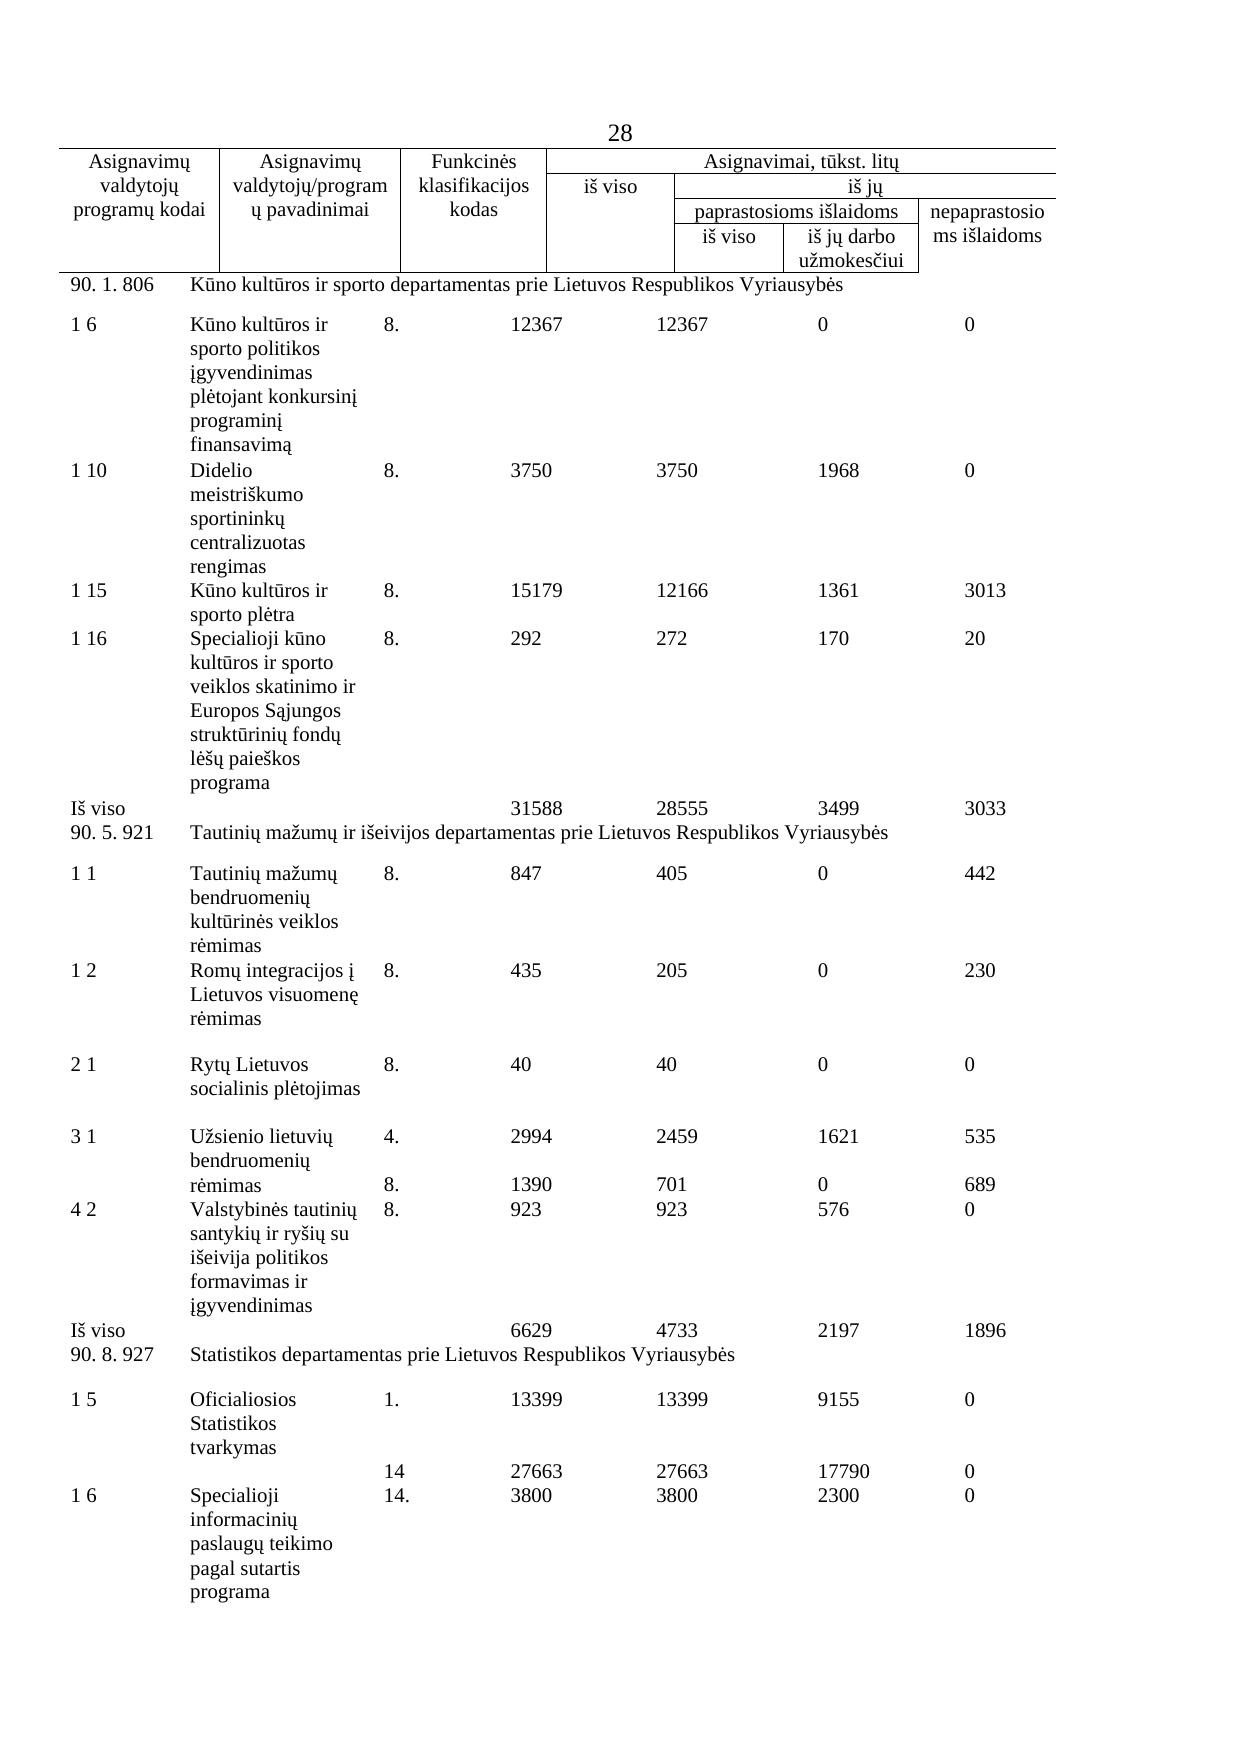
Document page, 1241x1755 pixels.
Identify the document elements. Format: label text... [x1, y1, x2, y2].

table_cell 0 [953, 312, 1056, 457]
table_cell Užsienio lietuvių bendruomenių rėmimas [179, 1124, 372, 1197]
table_cell 90. 1. 806 [59, 273, 179, 312]
table_cell 8. [373, 312, 499, 457]
table_cell [1056, 1483, 1063, 1606]
table_cell 17790 [806, 1459, 953, 1483]
table_cell 3 1 [59, 1124, 179, 1197]
table_cell 0 [806, 1052, 953, 1124]
table_cell 1 6 [59, 312, 179, 457]
table_cell 0 [953, 1197, 1056, 1318]
table_cell 701 [645, 1172, 806, 1197]
table_cell 3800 [499, 1483, 645, 1606]
table_cell 405 [645, 861, 806, 958]
table_cell [1056, 1459, 1063, 1483]
table_cell [1056, 1387, 1063, 1459]
table_cell 0 [806, 312, 953, 457]
table_cell 230 [953, 958, 1056, 1052]
table_cell [1056, 1124, 1063, 1172]
table_cell 0 [953, 1459, 1056, 1483]
table_cell 923 [645, 1197, 806, 1318]
table_cell Specialioji kūno kultūros ir sporto veiklos skatinimo ir Europos Sąjungos struktūrinių fondų lėšų paieškos programa [179, 626, 372, 796]
table_cell 435 [499, 958, 645, 1052]
table_cell 3800 [645, 1483, 806, 1606]
table_header [1056, 148, 1063, 173]
table_cell Tautinių mažumų ir išeivijos departamentas prie Lietuvos Respublikos Vyriausybės [179, 820, 1056, 861]
table_cell 3750 [645, 458, 806, 578]
table_cell 2459 [645, 1124, 806, 1172]
table_cell 1 10 [59, 458, 179, 578]
table_cell Statistikos departamentas prie Lietuvos Respublikos Vyriausybės [179, 1342, 1056, 1387]
table_cell 90. 5. 921 [59, 820, 179, 861]
table_cell [1056, 861, 1063, 958]
table_cell Tautinių mažumų bendruomenių kultūrinės veiklos rėmimas [179, 861, 372, 958]
table_cell 689 [953, 1172, 1056, 1197]
table_cell Iš viso [59, 796, 499, 820]
table_cell 28555 [645, 796, 806, 820]
table_cell [1056, 1342, 1063, 1387]
table_cell Rytų Lietuvos socialinis plėtojimas [179, 1052, 372, 1124]
table_cell iš viso [547, 174, 674, 272]
table_cell 535 [953, 1124, 1056, 1172]
table_header Funkcinės klasifikacijos kodas [401, 149, 546, 272]
table_cell 272 [645, 626, 806, 796]
table_cell 13399 [499, 1387, 645, 1459]
table_cell 0 [806, 958, 953, 1052]
table_cell Valstybinės tautinių santykių ir ryšių su išeivija politikos formavimas ir įgyvendinimas [179, 1197, 372, 1318]
table_cell Kūno kultūros ir sporto politikos įgyvendinimas plėtojant konkursinį programinį finansavimą [179, 312, 372, 457]
table_cell 4 2 [59, 1197, 179, 1318]
table_cell [1056, 626, 1063, 796]
table_cell 4733 [645, 1318, 806, 1342]
table_cell 1621 [806, 1124, 953, 1172]
table_header Asignavimų valdytojų/programų pavadinimai [220, 149, 400, 272]
table_cell iš jų darbo užmokesčiui [784, 224, 918, 272]
table_cell 90. 8. 927 [59, 1342, 179, 1387]
table_cell Didelio meistriškumo sportininkų centralizuotas rengimas [179, 458, 372, 578]
table_cell [1056, 1052, 1063, 1124]
table_cell 12166 [645, 578, 806, 626]
table_cell [1056, 958, 1063, 1052]
table_cell Kūno kultūros ir sporto departamentas prie Lietuvos Respublikos Vyriausybės [179, 272, 1056, 312]
table_cell 14 [373, 1459, 499, 1483]
table_cell 15179 [499, 578, 645, 626]
table_cell 923 [499, 1197, 645, 1318]
table_cell 0 [953, 1052, 1056, 1124]
table_cell [1056, 1318, 1063, 1342]
table_cell Specialioji informacinių paslaugų teikimo pagal sutartis programa [179, 1483, 372, 1606]
table_cell 8. [373, 861, 499, 958]
table_cell 170 [806, 626, 953, 796]
table_cell [1056, 458, 1063, 578]
table_cell Romų integracijos į Lietuvos visuomenę rėmimas [179, 958, 372, 1052]
table_cell 12367 [499, 312, 645, 457]
table_cell [1056, 796, 1063, 820]
table_cell [1056, 1197, 1063, 1318]
table_cell 40 [499, 1052, 645, 1124]
table_cell 13399 [645, 1387, 806, 1459]
table_cell 12367 [645, 312, 806, 457]
table_cell 8. [373, 958, 499, 1052]
table_cell paprastosioms išlaidoms [675, 199, 918, 223]
table_cell 27663 [645, 1459, 806, 1483]
table_cell 205 [645, 958, 806, 1052]
table_cell [1056, 173, 1063, 198]
table_cell 3013 [953, 578, 1056, 626]
table_cell 0 [806, 1172, 953, 1197]
table_cell [1056, 1172, 1063, 1197]
table_cell [1056, 578, 1063, 626]
table_cell 31588 [499, 796, 645, 820]
table_cell 9155 [806, 1387, 953, 1459]
table_cell 292 [499, 626, 645, 796]
table_cell 1968 [806, 458, 953, 578]
table_cell 1 15 [59, 578, 179, 626]
table_cell 8. [373, 1052, 499, 1124]
table_cell 2 1 [59, 1052, 179, 1124]
table_cell [1056, 223, 1063, 272]
table_cell Kūno kultūros ir sporto plėtra [179, 578, 372, 626]
table_cell 576 [806, 1197, 953, 1318]
table_cell [1056, 312, 1063, 457]
table_cell 3033 [953, 796, 1056, 820]
table_cell 8. [373, 1197, 499, 1318]
table_cell 0 [953, 1387, 1056, 1459]
table_cell 8. [373, 1172, 499, 1197]
table_cell 40 [645, 1052, 806, 1124]
table_cell 2300 [806, 1483, 953, 1606]
table_header Asignavimų valdytojų programų kodai [59, 149, 219, 272]
table_cell 1. [373, 1387, 499, 1459]
table_cell [1056, 272, 1063, 312]
table_cell 442 [953, 861, 1056, 958]
table_cell 1 2 [59, 958, 179, 1052]
table_cell 14. [373, 1483, 499, 1606]
table_cell nepaprastosioms išlaidoms [919, 199, 1056, 272]
table_cell iš viso [675, 224, 783, 272]
table_cell [1056, 198, 1063, 223]
table_cell 8. [373, 458, 499, 578]
table_cell 1 6 [59, 1483, 179, 1606]
table_cell 3499 [806, 796, 953, 820]
table_cell 847 [499, 861, 645, 958]
table_cell 0 [953, 458, 1056, 578]
table_cell Iš viso [59, 1318, 499, 1342]
table_cell 8. [373, 626, 499, 796]
table_cell 3750 [499, 458, 645, 578]
table_cell 6629 [499, 1318, 645, 1342]
table_cell Oficialiosios Statistikos tvarkymas [179, 1387, 372, 1483]
table_header Asignavimai, tūkst. litų [547, 149, 1056, 173]
table_cell 20 [953, 626, 1056, 796]
table_cell 1896 [953, 1318, 1056, 1342]
table_cell 0 [953, 1483, 1056, 1606]
table_cell 1361 [806, 578, 953, 626]
table_cell [1056, 820, 1063, 861]
table_cell 1 1 [59, 861, 179, 958]
table_cell iš jų [675, 174, 1056, 198]
table_cell 27663 [499, 1459, 645, 1483]
table_cell 1390 [499, 1172, 645, 1197]
table_cell 0 [806, 861, 953, 958]
table_cell 2994 [499, 1124, 645, 1172]
table_cell 1 5 [59, 1387, 179, 1483]
table_cell 8. [373, 578, 499, 626]
table_cell 4. [373, 1124, 499, 1172]
table_cell 1 16 [59, 626, 179, 796]
table_cell 2197 [806, 1318, 953, 1342]
